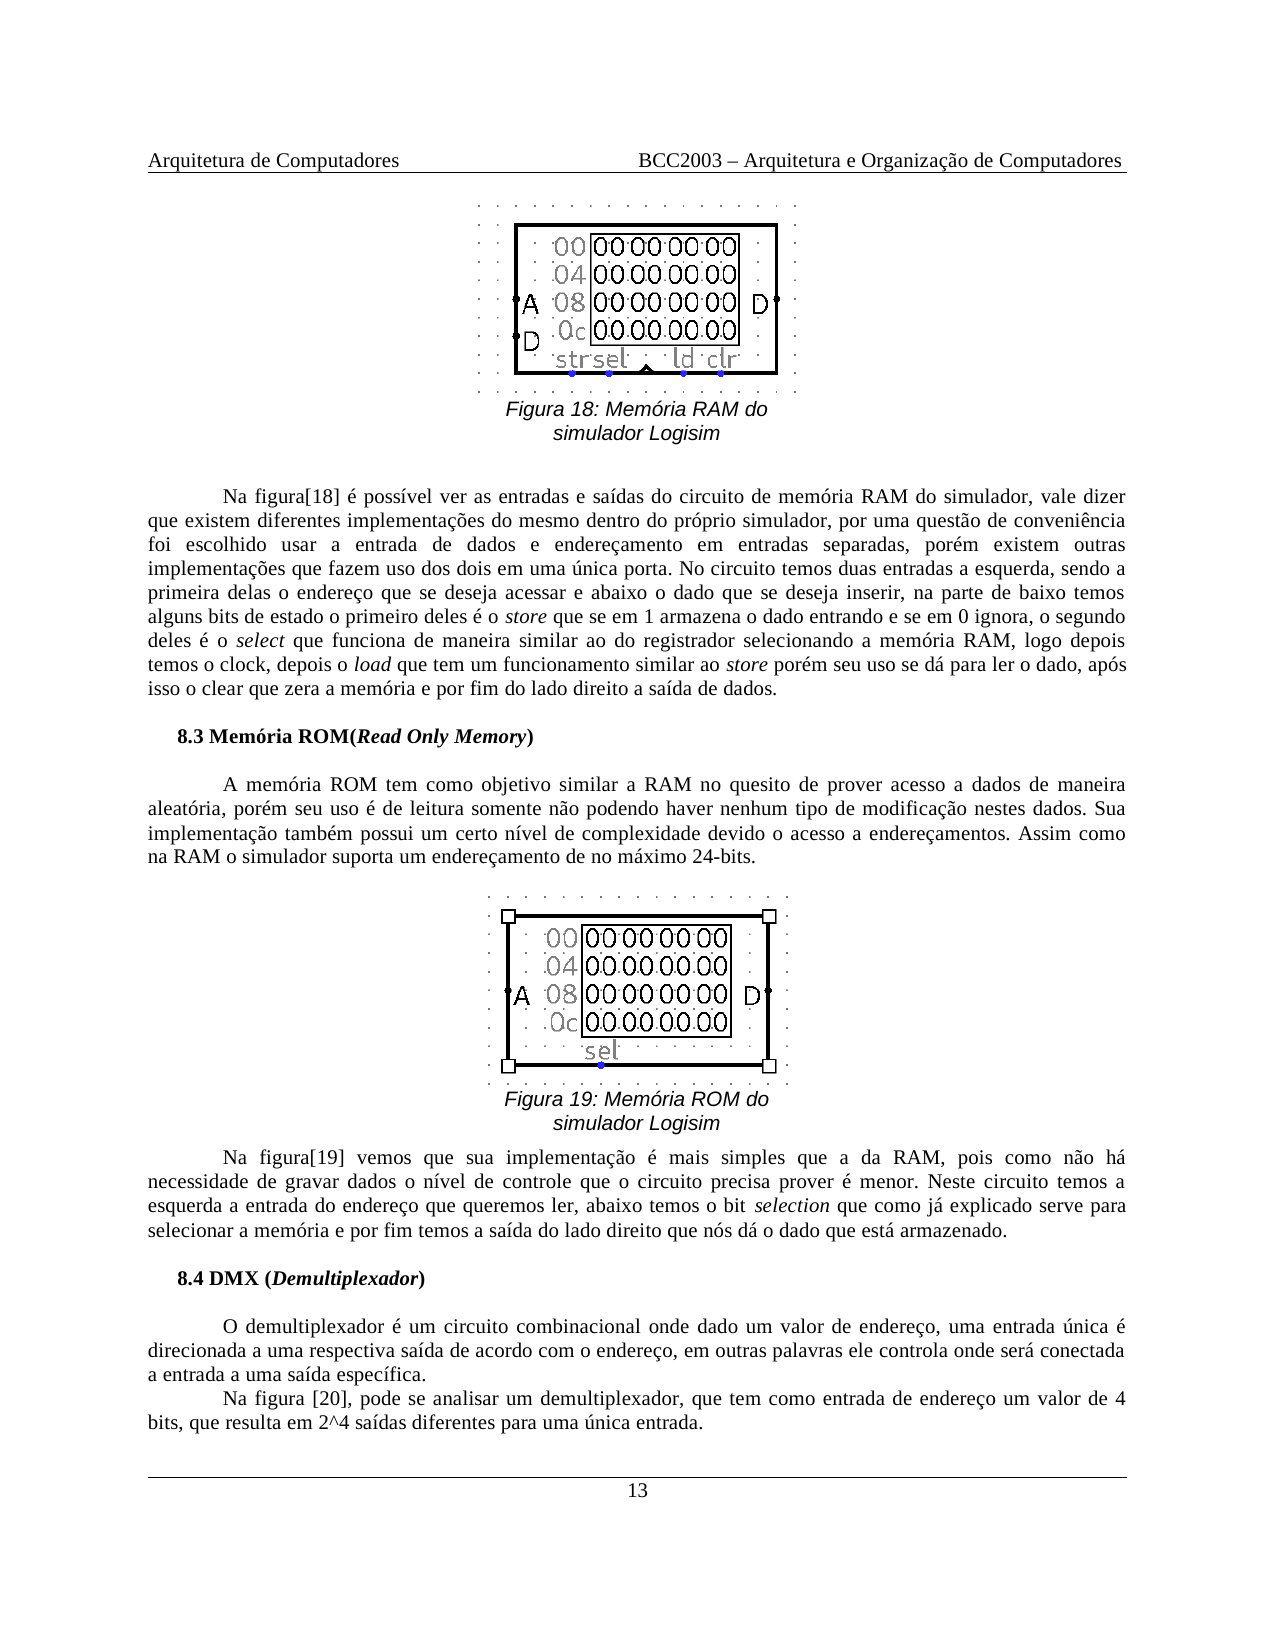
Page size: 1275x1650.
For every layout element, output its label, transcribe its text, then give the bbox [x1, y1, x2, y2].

picture [472, 892, 803, 1088]
text Na figura[18] é possível ver as entradas e saídas do circuito de memória RAM do simulador, vale dizer que existem diferentes implementações do mesmo dentro do próprio simulador, por uma questão de conveniência foi escolhido usar a entrada de dados e endereçamento em entradas separadas, porém existem outras implementações que fazem uso dos dois em uma única porta. No circuito temos duas entradas a esquerda, sendo a primeira delas o endereço que se deseja acessar e abaixo o dado que se deseja inserir, na parte de baixo temos alguns bits de estado o primeiro deles é o store que se em 1 armazena o dado entrando e se em 0 ignora, o segundo deles é o select que funciona de maneira similar ao do registrador selecionando a memória RAM, logo depois temos o clock, depois o load que tem um funcionamento similar ao store porém seu uso se dá para ler o dado, após isso o clear que zera a memória e por fim do lado direito a saída de dados. [148, 483, 1127, 700]
list 8.3 Memória ROM(Read Only Memory) [148, 724, 1127, 748]
text Figura 18: Memória RAM do simulador Logisim [472, 397, 803, 445]
text Na figura[19] vemos que sua implementação é mais simples que a da RAM, pois como não há necessidade de gravar dados o nível de controle que o circuito precisa prover é menor. Neste circuito temos a esquerda a entrada do endereço que queremos ler, abaixo temos o bit selection que como já explicado serve para selecionar a memória e por fim temos a saída do lado direito que nós dá o dado que está armazenado. [148, 1088, 1127, 1241]
picture [472, 202, 803, 397]
text O demultiplexador é um circuito combinacional onde dado um valor de endereço, uma entrada única é direcionada a uma respectiva saída de acordo com o endereço, em outras palavras ele controla onde será conectada a entrada a uma saída específica. [148, 1314, 1127, 1386]
text Figura 19: Memória ROM do simulador Logisim [472, 1088, 803, 1135]
list 8.4 DMX (Demultiplexador) [148, 1266, 1127, 1289]
text Na figura [20], pode se analisar um demultiplexador, que tem como entrada de endereço um valor de 4 bits, que resulta em 2^4 saídas diferentes para uma única entrada. [148, 1386, 1127, 1434]
text A memória ROM tem como objetivo similar a RAM no quesito de prover acesso a dados de maneira aleatória, porém seu uso é de leitura somente não podendo haver nenhum tipo de modificação nestes dados. Sua implementação também possui um certo nível de complexidade devido o acesso a endereçamentos. Assim como na RAM o simulador suporta um endereçamento de no máximo 24-bits. [148, 772, 1127, 868]
